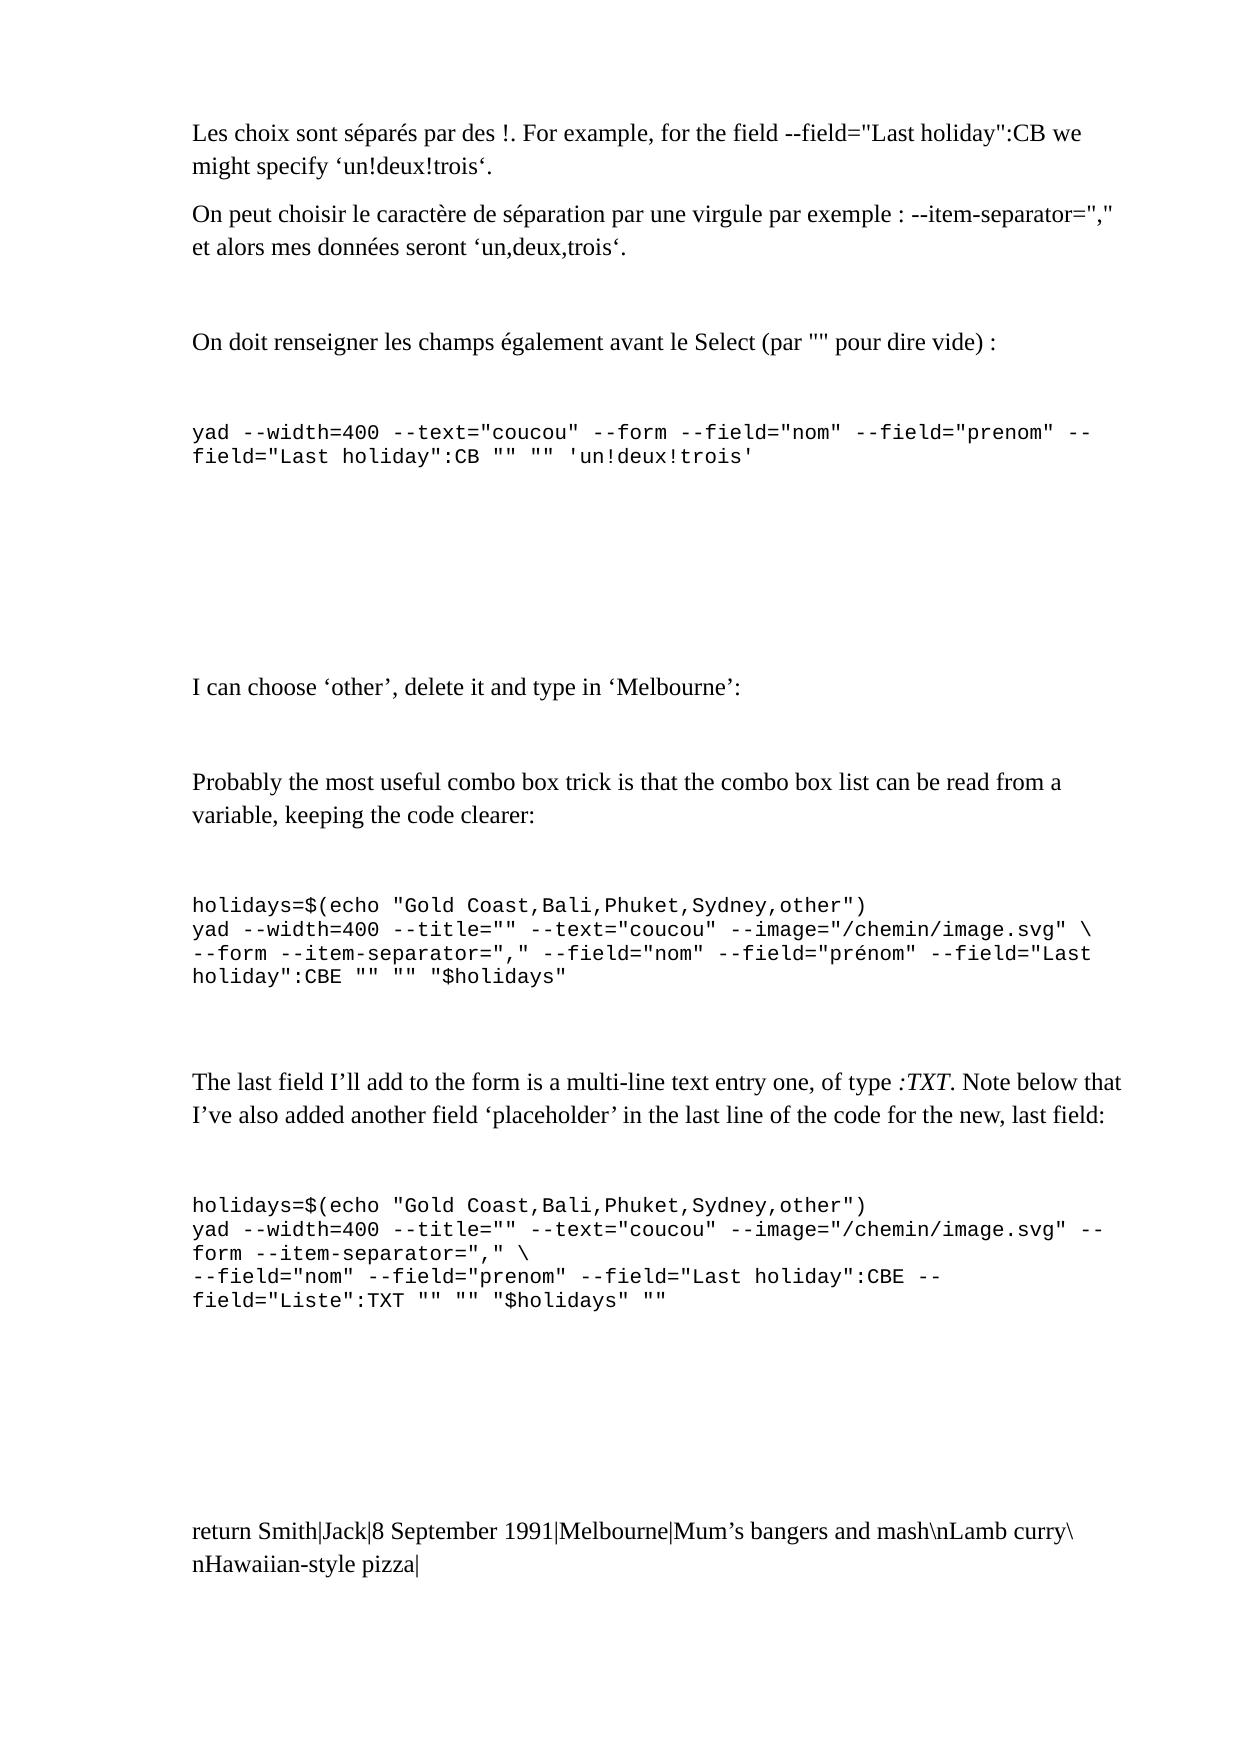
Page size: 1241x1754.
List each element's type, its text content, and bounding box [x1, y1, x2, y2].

list I can choose ‘other’, delete it and type in ‘Melbourne’: [162, 672, 1122, 701]
list holidays=$(echo "Gold Coast,Bali,Phuket,Sydney,other") [162, 895, 1122, 919]
list yad --width=400 --title="" --text="coucou" --image="/chemin/image.svg" \ [162, 919, 1122, 943]
list Probably the most useful combo box trick is that the combo box list can be read from a variable, keeping the code clearer: [162, 767, 1122, 829]
list On doit renseigner les champs également avant le Select (par "" pour dire vide) : [162, 327, 1122, 356]
list --field="nom" --field="prenom" --field="Last holiday":CBE --field="Liste":TXT "" "" "$holidays" "" [162, 1266, 1122, 1313]
list holidays=$(echo "Gold Coast,Bali,Phuket,Sydney,other") [162, 1195, 1122, 1219]
list return Smith|Jack|8 September 1991|Melbourne|Mum’s bangers and mash\nLamb curry\nHawaiian-style pizza| [162, 1516, 1122, 1578]
list On peut choisir le caractère de séparation par une virgule par exemple : --item-separator="," et alors mes données seront ‘un,deux,trois‘. [162, 199, 1122, 261]
list --form --item-separator="," --field="nom" --field="prénom" --field="Last holiday":CBE "" "" "$holidays" [162, 943, 1122, 990]
list yad --width=400 --text="coucou" --form --field="nom" --field="prenom" --field="Last holiday":CB "" "" 'un!deux!trois' [162, 422, 1122, 469]
list The last field I’ll add to the form is a multi-line text entry one, of type :TXT. Note below that I’ve also added another field ‘placeholder’ in the last line of the code for the new, last field: [162, 1067, 1122, 1129]
list yad --width=400 --title="" --text="coucou" --image="/chemin/image.svg" --form --item-separator="," \ [162, 1219, 1122, 1266]
list Les choix sont séparés par des !. For example, for the field --field="Last holiday":CB we might specify ‘un!deux!trois‘. [162, 118, 1122, 180]
